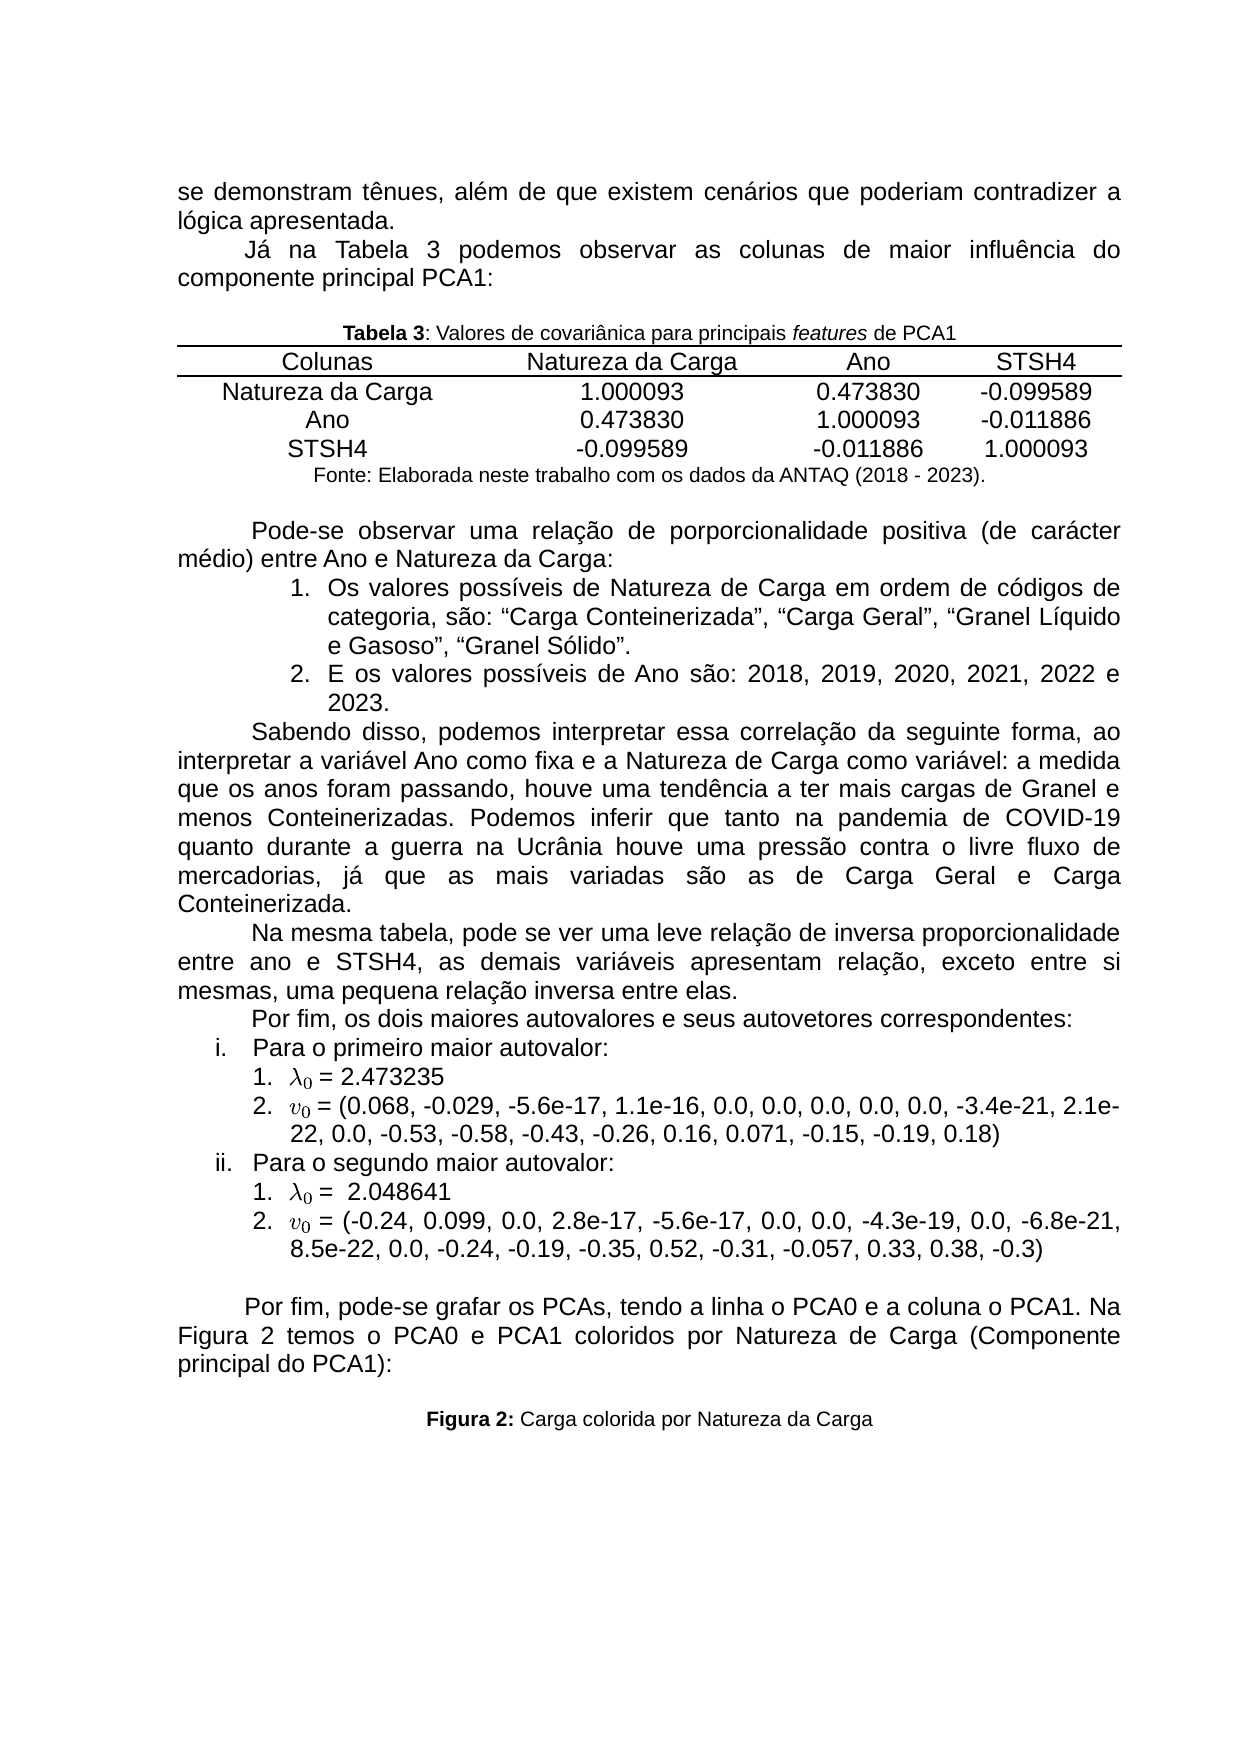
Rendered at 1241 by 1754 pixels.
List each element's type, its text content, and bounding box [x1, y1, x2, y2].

text Sabendo disso, podemos interpretar essa correlação da seguinte forma, ao interpretar a variável Ano como fixa e a Natureza de Carga como variável: a medida que os anos foram passando, houve uma tendência a ter mais cargas de Granel e menos Conteinerizadas. Podemos inferir que tanto na pandemia de COVID-19 quanto durante a guerra na Ucrânia houve uma pressão contra o livre fluxo de mercadorias, já que as mais variadas são as de Carga Geral e Carga Conteinerizada. [177, 717, 1122, 918]
list = (0.068, -0.029, -5.6e-17, 1.1e-16, 0.0, 0.0, 0.0, 0.0, 0.0, -3.4e-21, 2.1e-22, 0.0, -0.53, -0.58, -0.43, -0.26, 0.16, 0.071, -0.15, -0.19, 0.18) [252, 1091, 1122, 1148]
table_cell -0.011886 [787, 434, 950, 463]
table_header Colunas [177, 347, 477, 375]
list = 2.048641 [252, 1177, 1122, 1206]
list Os valores possíveis de Natureza de Carga em ordem de códigos de categoria, são: “Carga Conteinerizada”, “Carga Geral”, “Granel Líquido e Gasoso”, “Granel Sólido”. [290, 573, 1122, 659]
text Já na Tabela 3 podemos observar as colunas de maior influência do componente principal PCA1: [177, 235, 1122, 292]
list Para o segundo maior autovalor: [215, 1148, 1122, 1177]
text Pode-se observar uma relação de porporcionalidade positiva (de carácter médio) entre Ano e Natureza da Carga: [177, 516, 1122, 573]
table_cell 1.000093 [478, 377, 787, 406]
table_cell 0.473830 [478, 406, 787, 434]
text Figura 2: Carga colorida por Natureza da Carga [177, 1407, 1122, 1431]
table_cell 0.473830 [787, 377, 950, 406]
text Por fim, os dois maiores autovalores e seus autovetores correspondentes: [177, 1004, 1122, 1033]
table_header STSH4 [950, 347, 1122, 375]
table_header Natureza da Carga [478, 347, 787, 375]
table_cell STSH4 [177, 434, 477, 463]
text Na mesma tabela, pode se ver uma leve relação de inversa proporcionalidade entre ano e STSH4, as demais variáveis apresentam relação, exceto entre si mesmas, uma pequena relação inversa entre elas. [177, 918, 1122, 1004]
text se demonstram tênues, além de que existem cenários que poderiam contradizer a lógica apresentada. [177, 177, 1122, 235]
list = 2.473235 [252, 1062, 1122, 1091]
table_cell -0.099589 [478, 434, 787, 463]
text Tabela 3: Valores de covariânica para principais features de PCA1 [177, 321, 1122, 345]
table_cell -0.099589 [950, 377, 1122, 406]
list = (-0.24, 0.099, 0.0, 2.8e-17, -5.6e-17, 0.0, 0.0, -4.3e-19, 0.0, -6.8e-21, 8.5e-22, 0.0, -0.24, -0.19, -0.35, 0.52, -0.31, -0.057, 0.33, 0.38, -0.3) [252, 1206, 1122, 1263]
table_cell 1.000093 [950, 434, 1122, 463]
list E os valores possíveis de Ano são: 2018, 2019, 2020, 2021, 2022 e 2023. [290, 659, 1122, 717]
text Por fim, pode-se grafar os PCAs, tendo a linha o PCA0 e a coluna o PCA1. Na Figura 2 temos o PCA0 e PCA1 coloridos por Natureza de Carga (Componente principal do PCA1): [177, 1292, 1122, 1378]
table_cell Ano [177, 406, 477, 434]
list Para o primeiro maior autovalor: [215, 1033, 1122, 1062]
table_cell Natureza da Carga [177, 377, 477, 406]
text Fonte: Elaborada neste trabalho com os dados da ANTAQ (2018 - 2023). [177, 463, 1122, 487]
table_cell -0.011886 [950, 406, 1122, 434]
table_header Ano [787, 347, 950, 375]
table_cell 1.000093 [787, 406, 950, 434]
